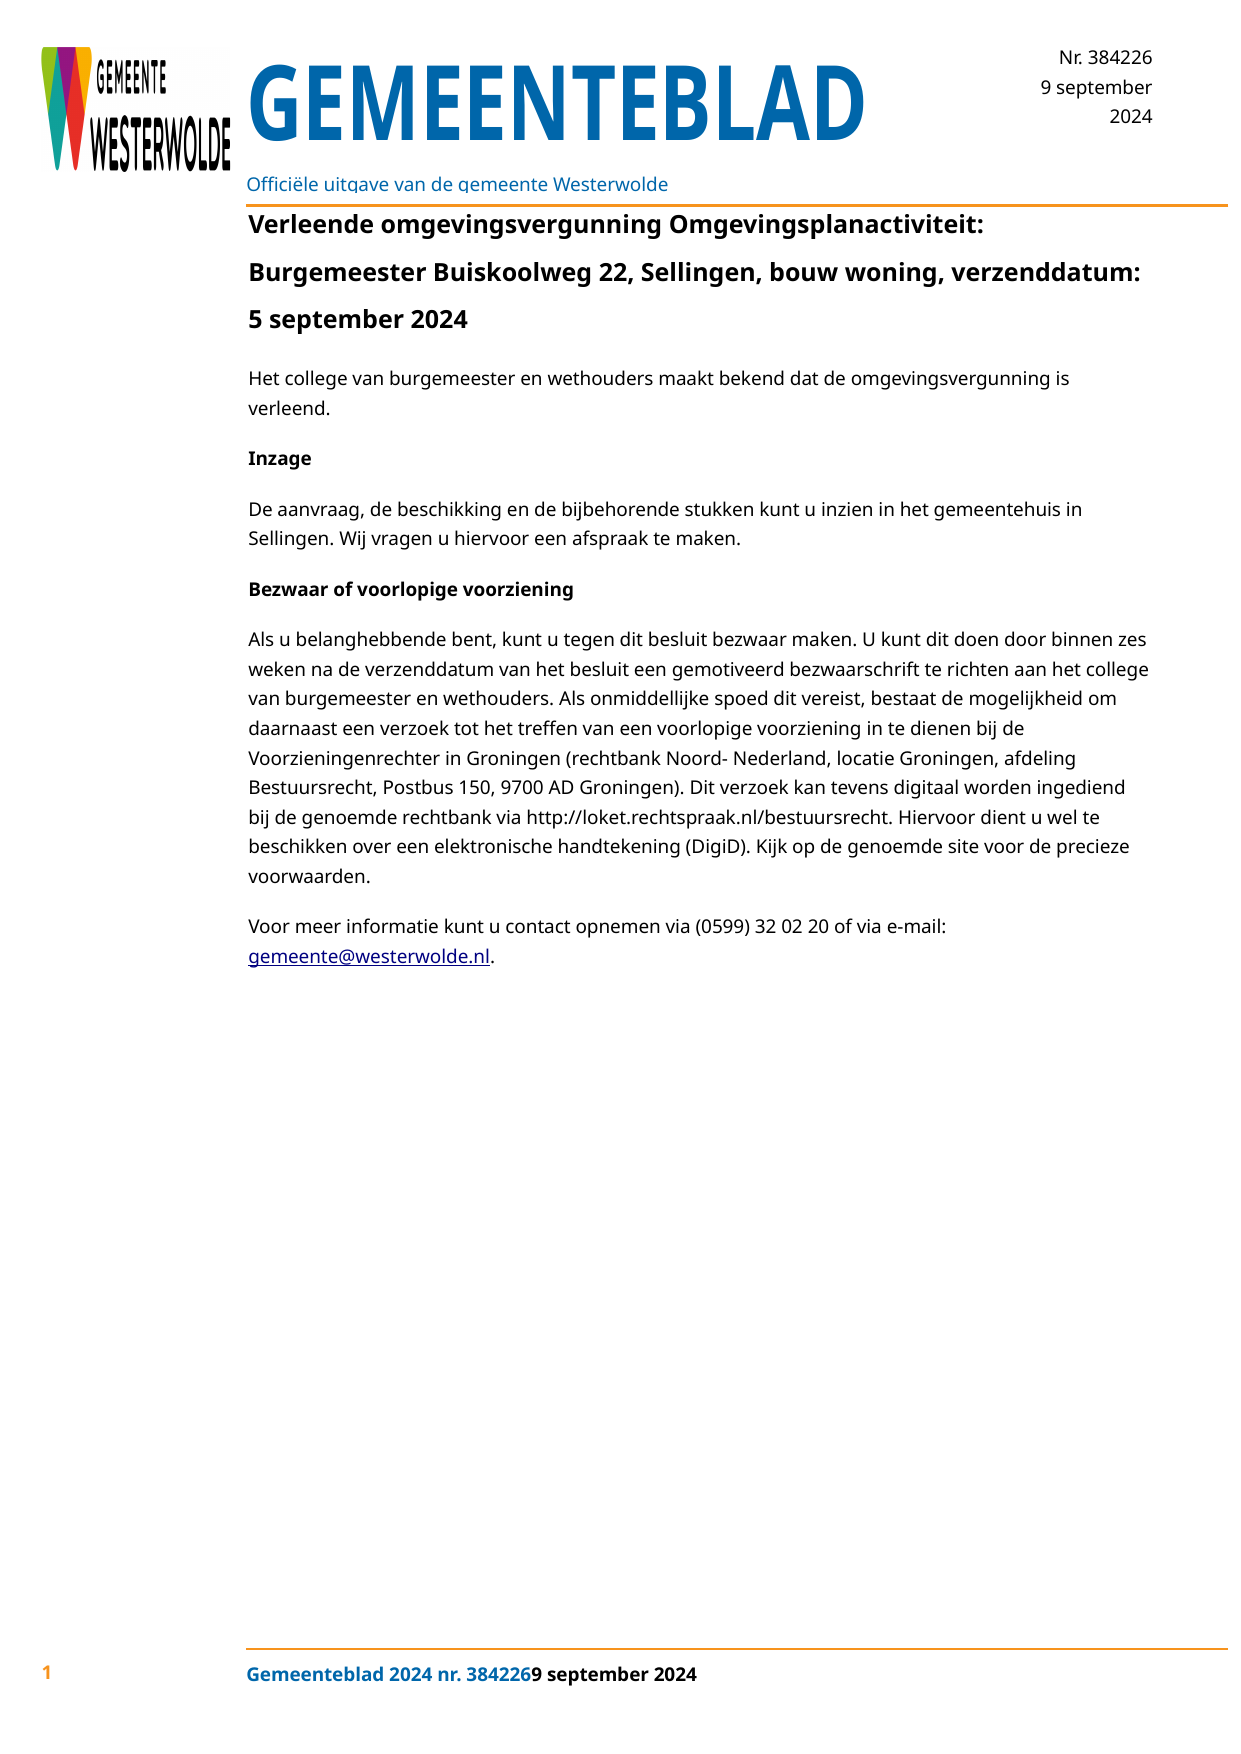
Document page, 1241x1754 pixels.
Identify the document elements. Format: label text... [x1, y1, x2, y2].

picture [41, 47, 231, 172]
text Voor meer informatie kunt u contact opnemen via (0599) 32 02 20 of via e-mail: gemeente@westerwolde.nl. [248, 913, 1152, 969]
text Bezwaar of voorlopige voorziening [248, 576, 1152, 602]
text De aanvraag, de beschikking en de bijbehorende stukken kunt u inzien in het gemeentehuis in Sellingen. Wij vragen u hiervoor een afspraak te maken. [248, 496, 1152, 551]
text Als u belanghebbende bent, kunt u tegen dit besluit bezwaar maken. U kunt dit doen door binnen zes weken na de verzenddatum van het besluit een gemotiveerd bezwaarschrift te richten aan het college van burgemeester en wethouders. Als onmiddellijke spoed dit vereist, bestaat de mogelijkheid om daarnaast een verzoek tot het treffen van een voorlopige voorziening in te dienen bij de Voorzieningenrechter in Groningen (rechtbank Noord- Nederland, locatie Groningen, afdeling Bestuursrecht, Postbus 150, 9700 AD Groningen). Dit verzoek kan tevens digitaal worden ingediend bij de genoemde rechtbank via http://loket.rechtspraak.nl/bestuursrecht. Hiervoor dient u wel te beschikken over een elektronische handtekening (DigiD). Kijk op de genoemde site voor de precieze voorwaarden. [248, 626, 1152, 889]
text Inzage [248, 446, 1152, 471]
text Het college van burgemeester en wethouders maakt bekend dat de omgevingsvergunning is verleend. [248, 366, 1152, 421]
text Verleende omgevingsvergunning Omgevingsplanactiviteit: Burgemeester Buiskoolweg 22, Sellingen, bouw woning, verzenddatum: 5 september 2024 [248, 207, 1152, 336]
